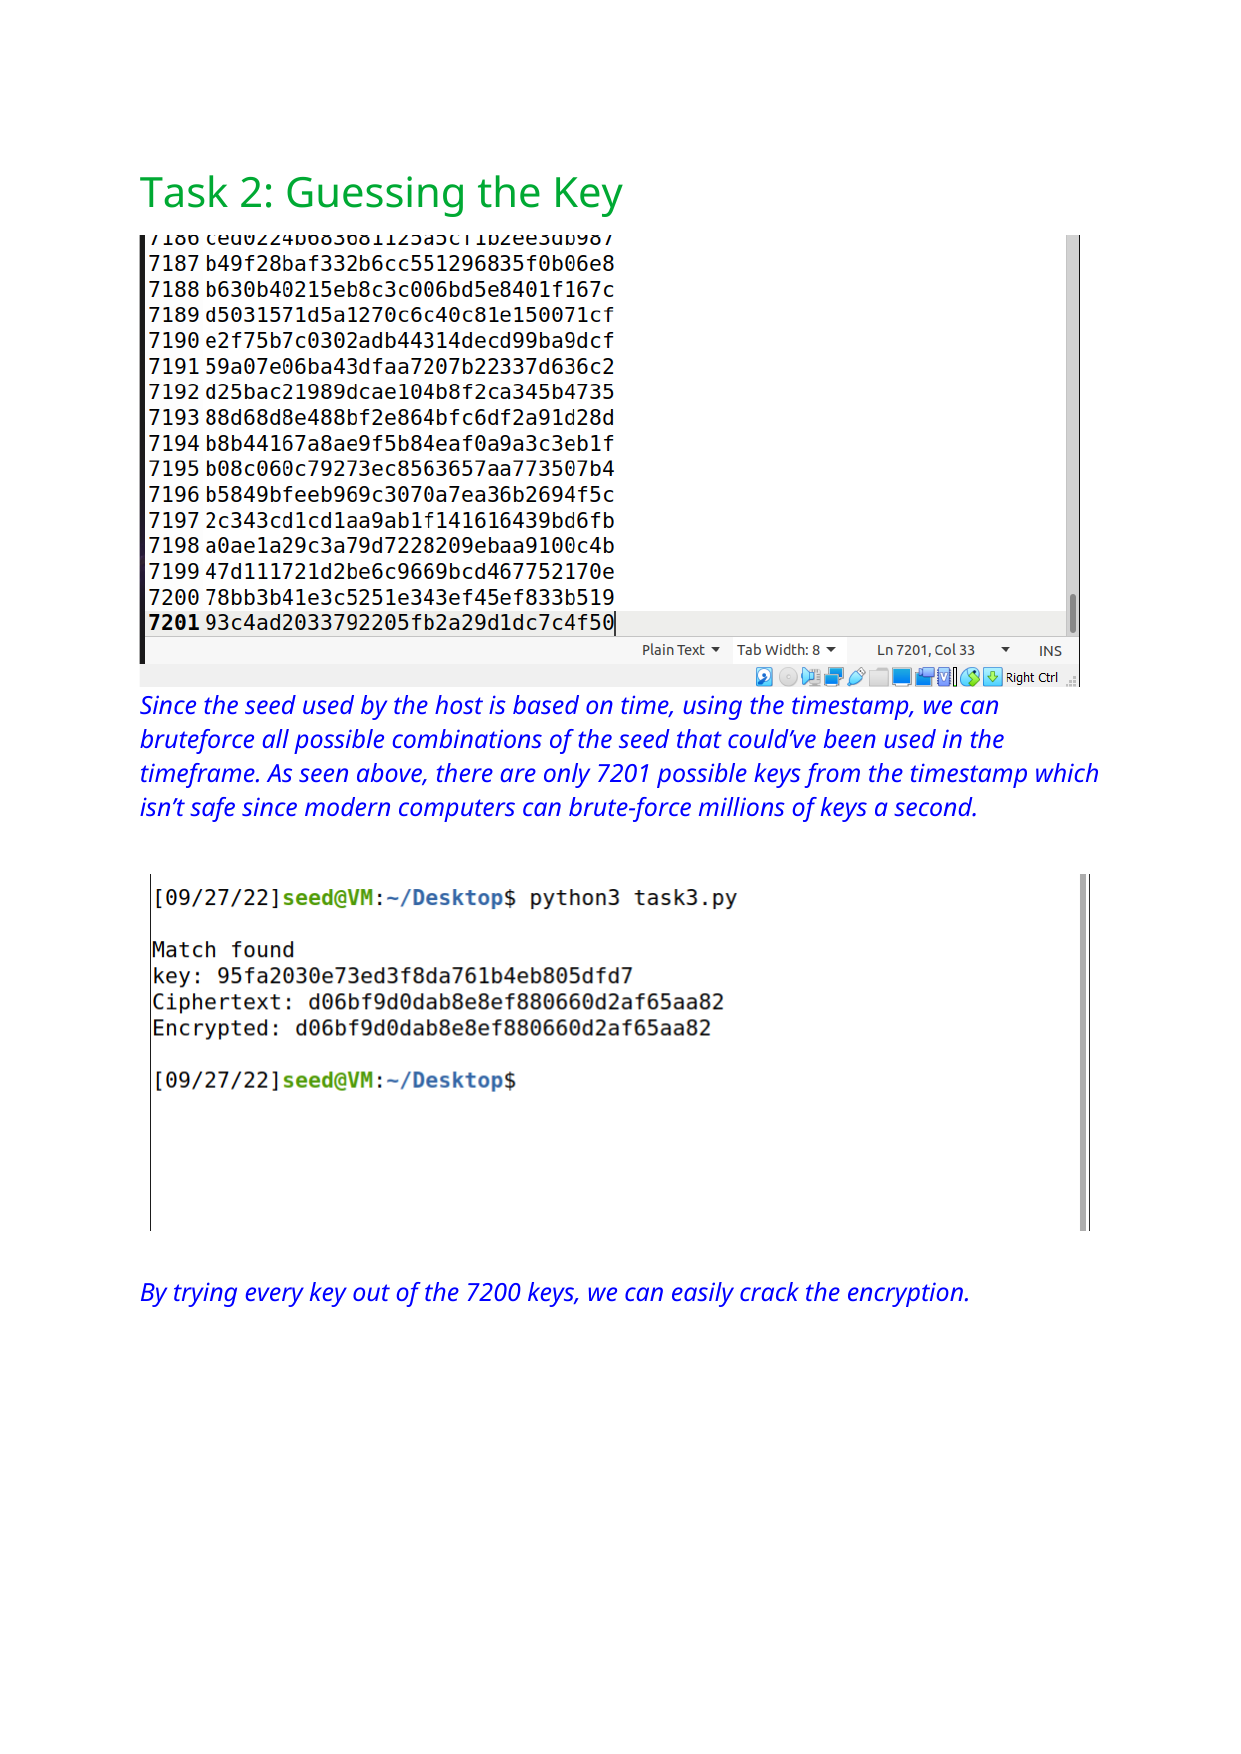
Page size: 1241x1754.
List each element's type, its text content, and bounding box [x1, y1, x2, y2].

picture [150, 874, 1090, 1231]
list Since the seed used by the host is based on time, using the timestamp, we can bruteforce all possible combinations of the seed that could’ve been used in the timeframe. As seen above, there are only 7201 possible keys from the timestamp which isn’t safe since modern computers can brute-force millions of keys a second. [139, 688, 1103, 824]
picture [139, 235, 1080, 687]
text Task 2: Guessing the Key [139, 163, 1103, 220]
text By trying every key out of the 7200 keys, we can easily crack the encryption. [139, 1275, 1103, 1309]
